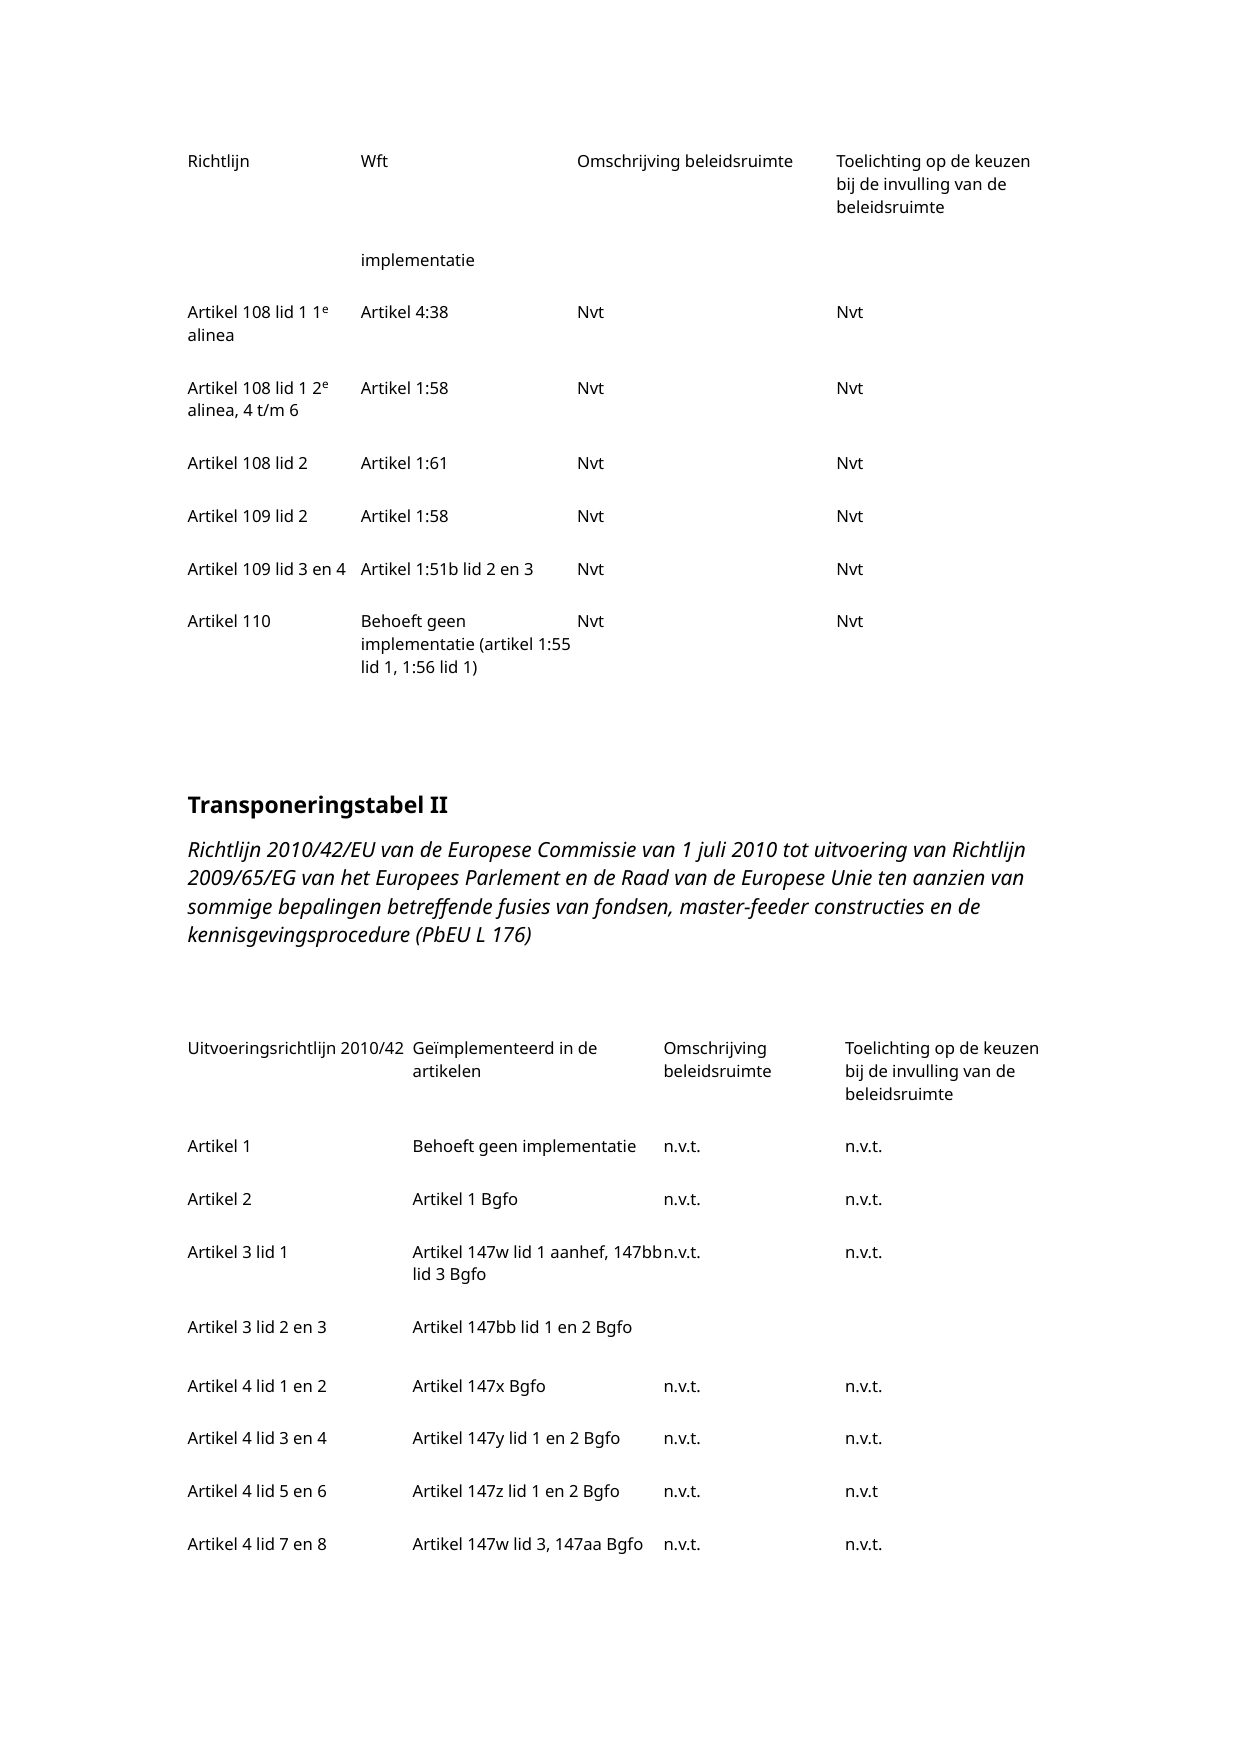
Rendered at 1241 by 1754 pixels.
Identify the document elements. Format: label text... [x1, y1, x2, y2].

table_cell Artikel 3 lid 2 en 3 [188, 1316, 412, 1374]
table_cell Artikel 147z lid 1 en 2 Bgfo [413, 1480, 663, 1532]
table_cell Artikel 147y lid 1 en 2 Bgfo [413, 1427, 663, 1479]
table_cell Behoeft geen implementatie (artikel 1:55 lid 1, 1:56 lid 1) [361, 610, 577, 708]
text Richtlijn 2010/42/EU van de Europese Commissie van 1 juli 2010 tot uitvoering van Richtlijn 2009/65/EG van het Europees Parlement en de Raad van de Europese Unie ten aanzien van sommige bepalingen betreffende fusies van fondsen, master-feeder constructies en de kennisgevingsprocedure (PbEU L 176) [187, 835, 1053, 949]
table_cell n.v.t. [845, 1240, 1053, 1316]
table_cell Artikel 147w lid 3, 147aa Bgfo [413, 1532, 663, 1585]
table_cell Artikel 1:58 [361, 504, 577, 557]
table_cell n.v.t. [845, 1188, 1053, 1240]
table_cell n.v.t. [845, 1427, 1053, 1479]
table_cell Artikel 1 Bgfo [413, 1188, 663, 1240]
table_cell Nvt [577, 301, 836, 376]
table_header Geïmplementeerd in de artikelen [413, 1037, 663, 1135]
table_cell Nvt [836, 504, 1053, 557]
table_cell Artikel 147w lid 1 aanhef, 147bb lid 3 Bgfo [413, 1240, 663, 1316]
table_cell Artikel 3 lid 1 [188, 1240, 412, 1316]
table_cell Artikel 110 [188, 610, 361, 708]
table_cell Nvt [577, 610, 836, 708]
table_cell Artikel 1:61 [361, 452, 577, 504]
table_cell n.v.t. [845, 1374, 1053, 1427]
table_header Omschrijving beleidsruimte [577, 150, 836, 248]
table_cell n.v.t. [663, 1240, 845, 1316]
table_header Toelichting op de keuzen bij de invulling van de beleidsruimte [836, 150, 1053, 248]
table_cell Artikel 108 lid 1 1e alinea [188, 301, 361, 376]
table_cell Artikel 1:51b lid 2 en 3 [361, 557, 577, 610]
table_header Wft [361, 150, 577, 248]
table_cell implementatie [361, 248, 577, 301]
table_cell Nvt [836, 610, 1053, 708]
table_cell Artikel 2 [188, 1188, 412, 1240]
table_cell Artikel 4 lid 3 en 4 [188, 1427, 412, 1479]
table_cell Artikel 109 lid 3 en 4 [188, 557, 361, 610]
table_cell n.v.t [845, 1480, 1053, 1532]
table_cell [663, 1316, 845, 1374]
table_cell n.v.t. [663, 1188, 845, 1240]
table_cell [836, 248, 1053, 301]
table_cell n.v.t. [663, 1480, 845, 1532]
table_header Toelichting op de keuzen bij de invulling van de beleidsruimte [845, 1037, 1053, 1135]
table_header Richtlijn [188, 150, 361, 248]
table_cell Artikel 147bb lid 1 en 2 Bgfo [413, 1316, 663, 1374]
table_cell [845, 1316, 1053, 1374]
table_cell n.v.t. [663, 1532, 845, 1585]
table_cell Nvt [577, 557, 836, 610]
table_cell Artikel 108 lid 1 2e alinea, 4 t/m 6 [188, 376, 361, 452]
table_cell Artikel 1 [188, 1135, 412, 1188]
table_cell [577, 248, 836, 301]
table_header Omschrijving beleidsruimte [663, 1037, 845, 1135]
table_cell Behoeft geen implementatie [413, 1135, 663, 1188]
table_cell Nvt [577, 452, 836, 504]
table_cell Nvt [577, 376, 836, 452]
table_cell n.v.t. [663, 1135, 845, 1188]
table_cell Artikel 147x Bgfo [413, 1374, 663, 1427]
subtitle Transponeringstabel II [187, 789, 1053, 820]
table_cell Artikel 4:38 [361, 301, 577, 376]
table_cell Artikel 108 lid 2 [188, 452, 361, 504]
table_cell Nvt [836, 301, 1053, 376]
table_cell Artikel 4 lid 5 en 6 [188, 1480, 412, 1532]
table_cell Nvt [577, 504, 836, 557]
table_cell Artikel 1:58 [361, 376, 577, 452]
table_cell [188, 248, 361, 301]
table_cell Nvt [836, 557, 1053, 610]
table_cell n.v.t. [845, 1135, 1053, 1188]
table_cell Artikel 4 lid 1 en 2 [188, 1374, 412, 1427]
table_cell Nvt [836, 376, 1053, 452]
table_cell n.v.t. [845, 1532, 1053, 1585]
table_cell Artikel 4 lid 7 en 8 [188, 1532, 412, 1585]
table_cell n.v.t. [663, 1374, 845, 1427]
table_cell n.v.t. [663, 1427, 845, 1479]
table_cell Artikel 109 lid 2 [188, 504, 361, 557]
table_cell Nvt [836, 452, 1053, 504]
table_header Uitvoeringsrichtlijn 2010/42 [188, 1037, 412, 1135]
